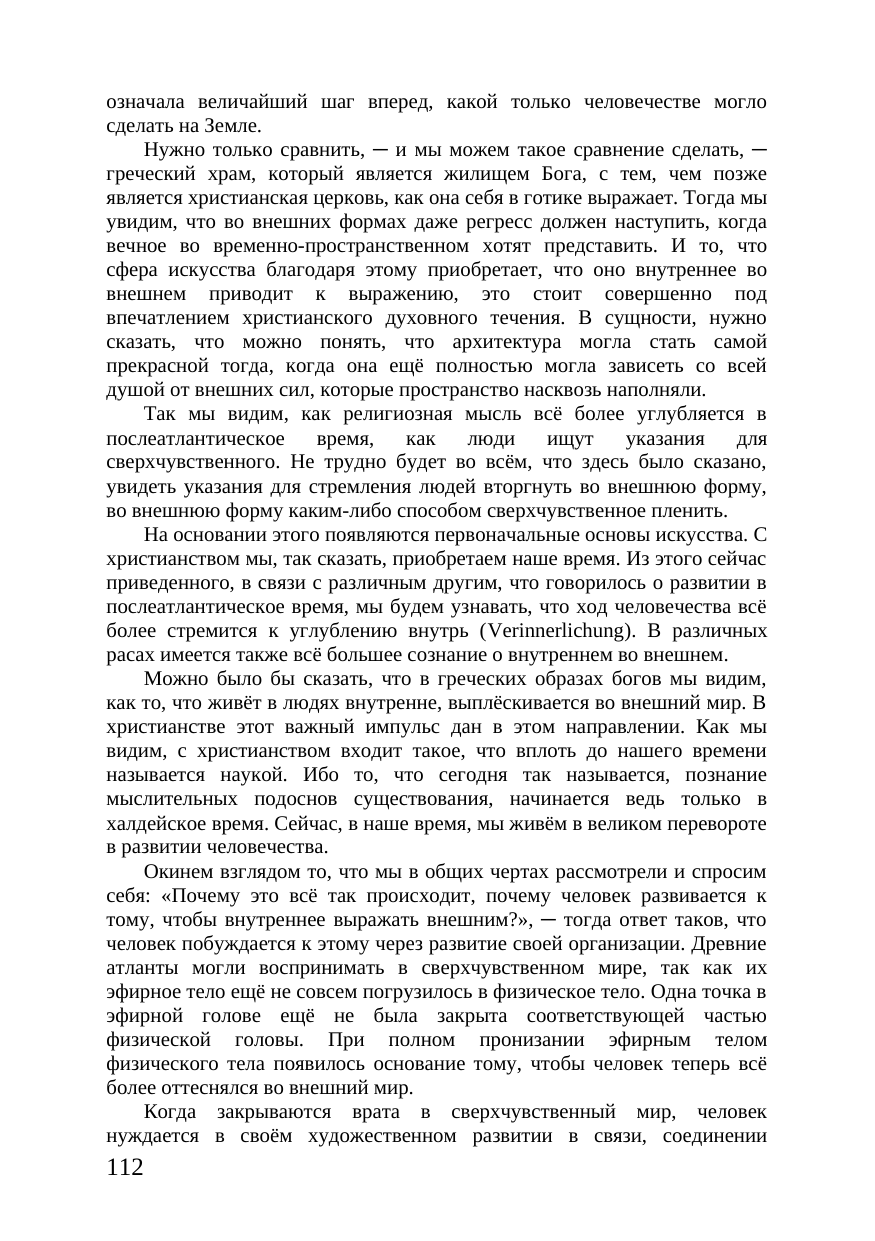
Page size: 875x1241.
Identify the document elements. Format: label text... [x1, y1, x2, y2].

text Окинем взглядом то, что мы в общих чертах рассмотрели и спросим себя: «Почему это всё так происходит, почему человек развивается к тому, чтобы внутреннее выражать внешним?», ─ тогда ответ таков, что человек побуждается к этому через развитие своей организации. Древние атланты могли воспринимать в сверхчувственном мире, так как их эфирное тело ещё не совсем погрузилось в физическое тело. Одна точка в эфирной голове ещё не была закрыта соответствующей частью физической головы. При полном пронизании эфирным телом физического тела появилось основание тому, чтобы человек теперь всё более оттеснялся во внешний мир. [106, 858, 768, 1099]
text Когда закрываются врата в сверхчувственный мир, человек нуждается в своём художественном развитии в связи, соединении [106, 1099, 768, 1147]
text На основании этого появляются первоначальные основы искусства. С христианством мы, так сказать, приобретаем наше время. Из этого сейчас приведенного, в связи с различным другим, что говорилось о развитии в послеатлантическое время, мы будем узнавать, что ход человечества всё более стремится к углублению внутрь (Verinnerlichung). В различных расах имеется также всё большее сознание о внутреннем во внешнем. [106, 522, 768, 666]
text Нужно только сравнить, ─ и мы можем такое сравнение сделать, ─ греческий храм, который является жилищем Бога, с тем, чем позже является христианская церковь, как она себя в готике выражает. Тогда мы увидим, что во внешних формах даже регресс должен наступить, когда вечное во временно-пространственном хотят представить. И то, что сфера искусства благодаря этому приобретает, что оно внутреннее во внешнем приводит к выражению, это стоит совершенно под впечатлением христианского духовного течения. В сущности, нужно сказать, что можно понять, что архитектура могла стать самой прекрасной тогда, когда она ещё полностью могла зависеть со всей душой от внешних сил, которые пространство насквозь наполняли. [106, 137, 768, 401]
text Можно было бы сказать, что в греческих образах богов мы видим, как то, что живёт в людях внутренне, выплёскивается во внешний мир. В христианстве этот важный импульс дан в этом направлении. Как мы видим, с христианством входит такое, что вплоть до нашего времени называется наукой. Ибо то, что сегодня так называется, познание мыслительных подоснов существования, начинается ведь только в халдейское время. Сейчас, в наше время, мы живём в великом перевороте в развитии человечества. [106, 666, 768, 858]
text означала величайший шаг вперед, какой только человечестве могло сделать на Земле. [106, 88, 768, 137]
text Так мы видим, как религиозная мысль всё более углубляется в послеатлантическое время, как люди ищут указания для сверхчувственного. Не трудно будет во всём, что здесь было сказано, увидеть указания для стремления людей вторгнуть во внешнюю форму, во внешнюю форму каким-либо способом сверхчувственное пленить. [106, 401, 768, 522]
